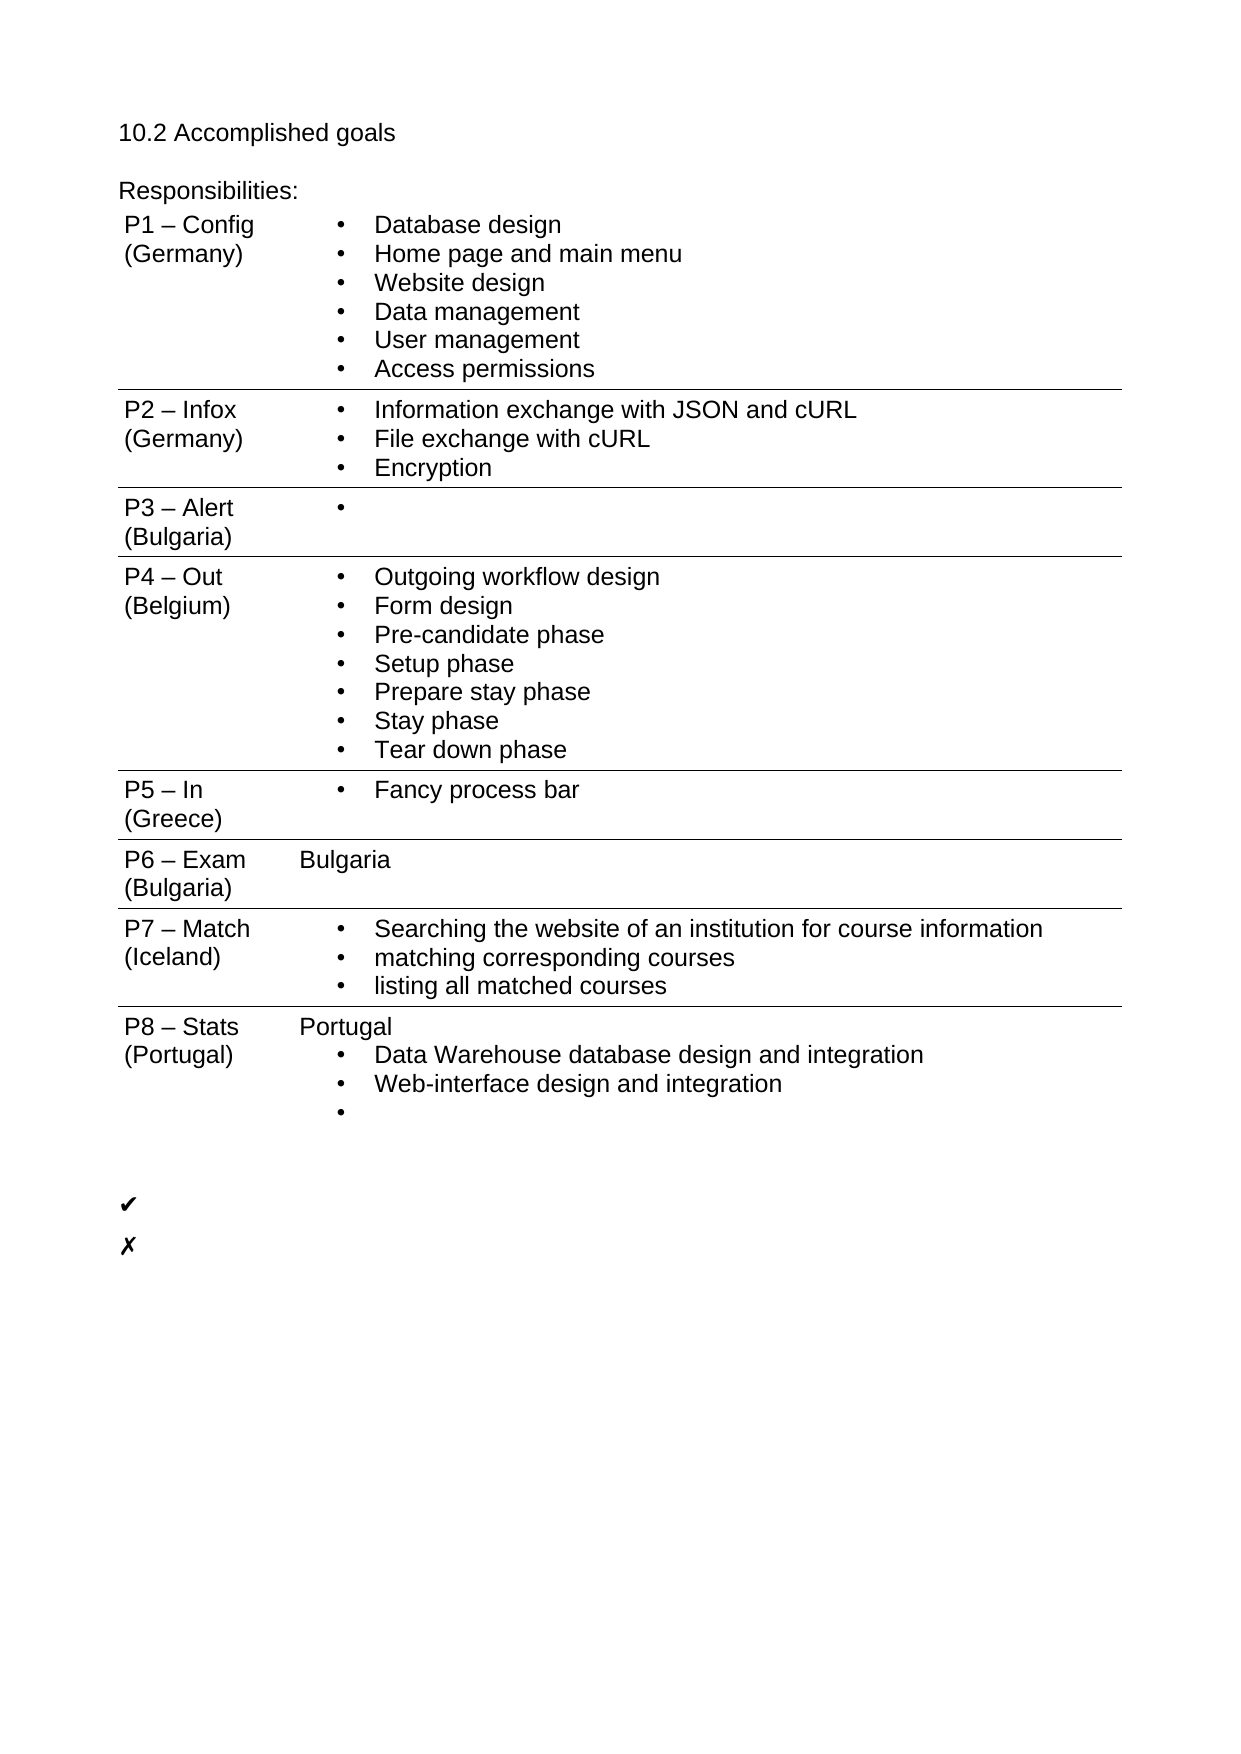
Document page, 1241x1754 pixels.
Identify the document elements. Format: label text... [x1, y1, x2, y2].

table_cell Bulgaria [294, 840, 1122, 908]
table_cell P6 – Exam (Bulgaria) [118, 840, 293, 908]
table_cell P7 – Match (Iceland) [118, 909, 293, 1006]
table_cell Searching the website of an institution for course information matching corresponding courses listing all matched courses [294, 909, 1122, 1006]
table_cell P3 – Alert (Bulgaria) [118, 488, 293, 556]
text ✗ [118, 1232, 1122, 1260]
table_cell Fancy process bar [294, 771, 1122, 839]
text 10.2 Accomplished goals [118, 118, 1122, 147]
table_cell Outgoing workflow design Form design Pre-candidate phase Setup phase Prepare stay phase Stay phase Tear down phase [294, 557, 1122, 770]
text Responsibilities: [118, 176, 1122, 204]
table_cell Portugal Data Warehouse database design and integration Web-interface design and integration [294, 1007, 1122, 1133]
table_cell [294, 488, 1122, 556]
table_cell Information exchange with JSON and cURL File exchange with cURL Encryption [294, 390, 1122, 487]
table_header P1 – Config (Germany) [118, 204, 293, 389]
table_cell P4 – Out (Belgium) [118, 557, 293, 770]
table_cell P2 – Infox (Germany) [118, 390, 293, 487]
table_cell P8 – Stats (Portugal) [118, 1007, 293, 1133]
table_cell P5 – In (Greece) [118, 771, 293, 839]
table_header Database design Home page and main menu Website design Data management User management Access permissions [294, 204, 1122, 389]
text ✔ [118, 1190, 1122, 1219]
